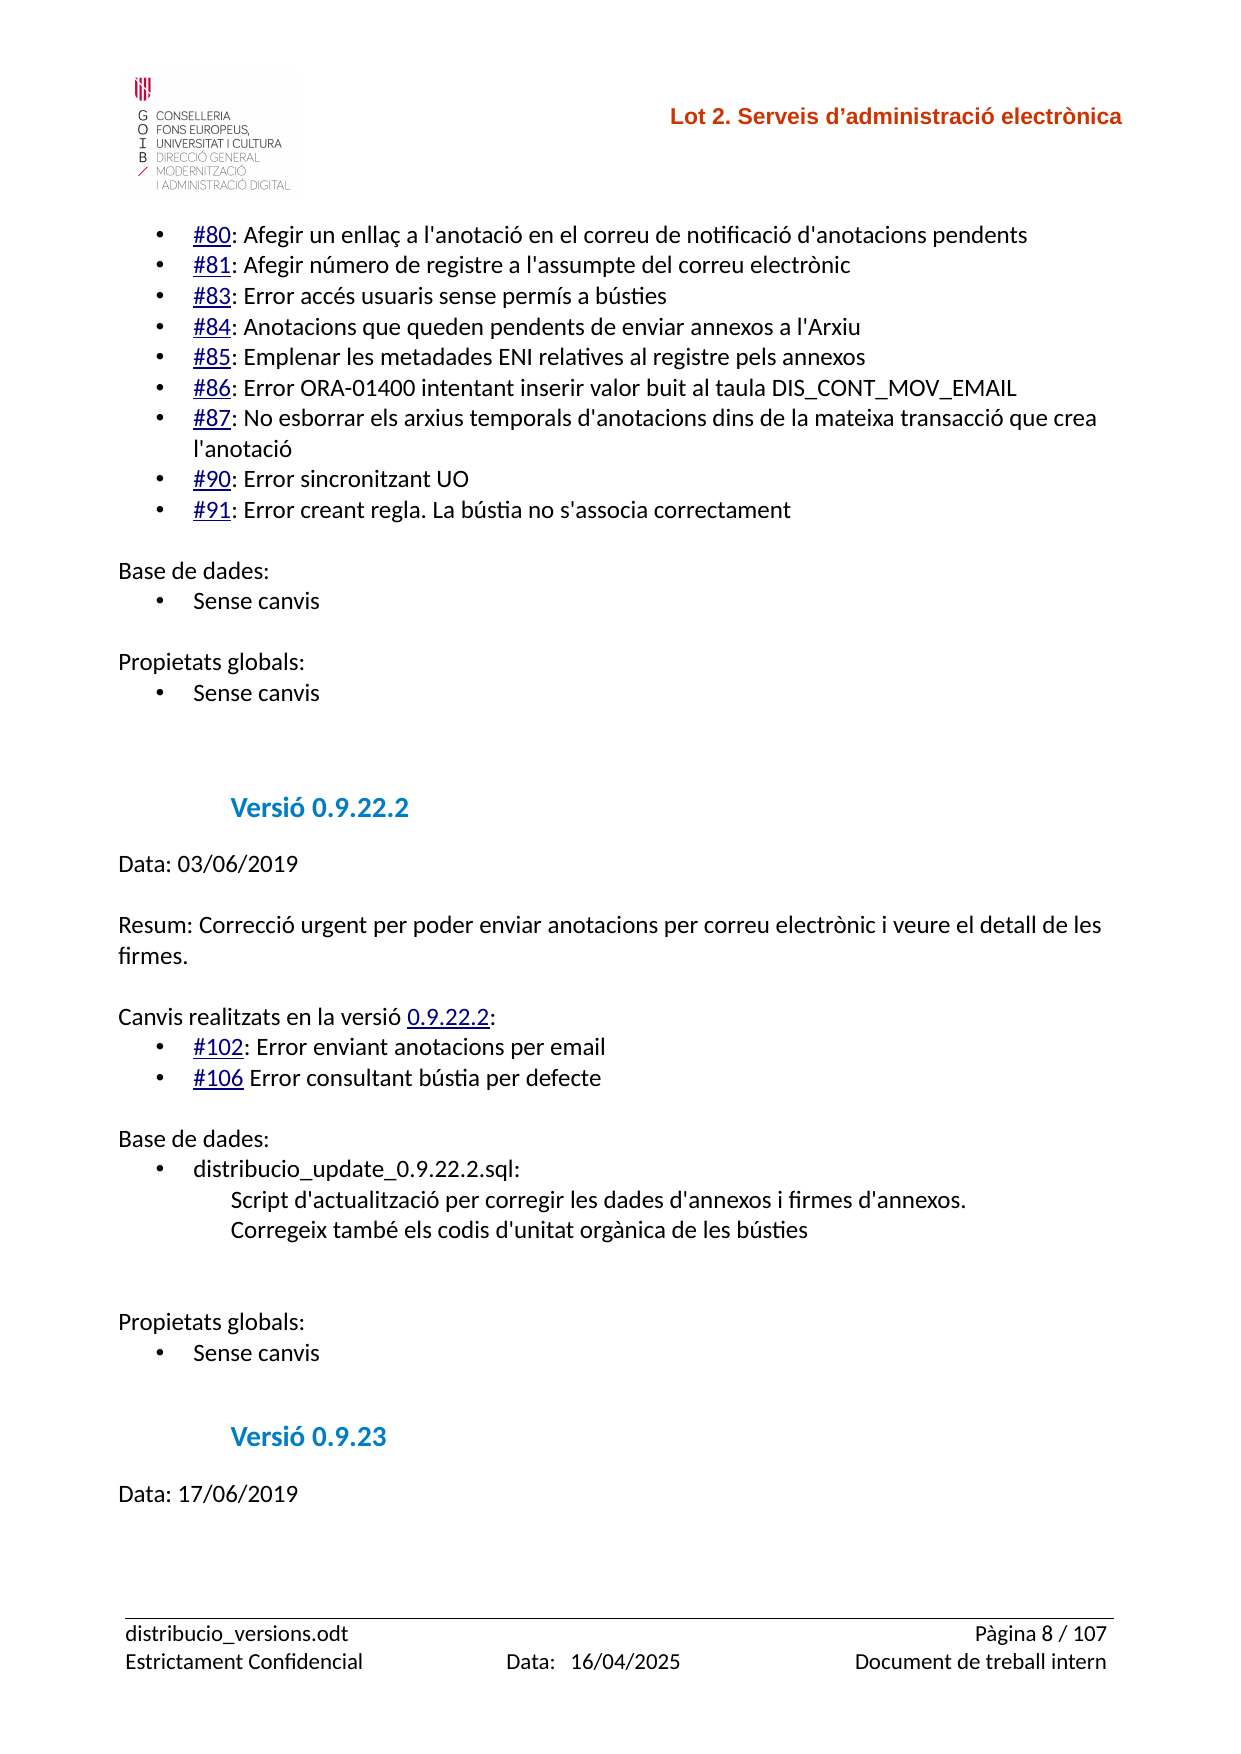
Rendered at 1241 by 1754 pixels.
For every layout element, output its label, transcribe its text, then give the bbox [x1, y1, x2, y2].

text Base de dades: [118, 555, 1122, 585]
list #80: Afegir un enllaç a l'anotació en el correu de notificació d'anotacions pendents [156, 219, 1122, 250]
list #106 Error consultant bústia per defecte [156, 1062, 1122, 1093]
text Resum: Correcció urgent per poder enviar anotacions per correu electrònic i veure el detall de les firmes. [118, 909, 1122, 971]
text Canvis realitzats en la versió 0.9.22.2: [118, 1001, 1122, 1032]
list Script d'actualització per corregir les dades d'annexos i firmes d'annexos. [193, 1184, 1122, 1215]
list #87: No esborrar els arxius temporals d'anotacions dins de la mateixa transacció que crea l'anotació [156, 402, 1122, 463]
list Sense canvis [156, 585, 1122, 616]
list #86: Error ORA-01400 intentant inserir valor buit al taula DIS_CONT_MOV_EMAIL [156, 372, 1122, 402]
list #83: Error accés usuaris sense permís a bústies [156, 280, 1122, 311]
list #84: Anotacions que queden pendents de enviar annexos a l'Arxiu [156, 311, 1122, 341]
picture [126, 70, 299, 197]
list #91: Error creant regla. La bústia no s'associa correctament [156, 494, 1122, 524]
text Data: 17/06/2019 [118, 1478, 1122, 1508]
text Data: 03/06/2019 [118, 848, 1122, 879]
list Sense canvis [156, 677, 1122, 707]
subtitle Versió 0.9.22.2 [153, 789, 1122, 825]
subtitle Versió 0.9.23 [153, 1418, 1122, 1454]
list distribucio_update_0.9.22.2.sql: [156, 1154, 1122, 1184]
list #90: Error sincronitzant UO [156, 463, 1122, 494]
text Propietats globals: [118, 646, 1122, 677]
list Sense canvis [156, 1337, 1122, 1367]
text Propietats globals: [118, 1306, 1122, 1337]
list #81: Afegir número de registre a l'assumpte del correu electrònic [156, 250, 1122, 280]
list #85: Emplenar les metadades ENI relatives al registre pels annexos [156, 341, 1122, 372]
list #102: Error enviant anotacions per email [156, 1032, 1122, 1062]
list Corregeix també els codis d'unitat orgànica de les bústies [193, 1215, 1122, 1245]
text Base de dades: [118, 1123, 1122, 1154]
